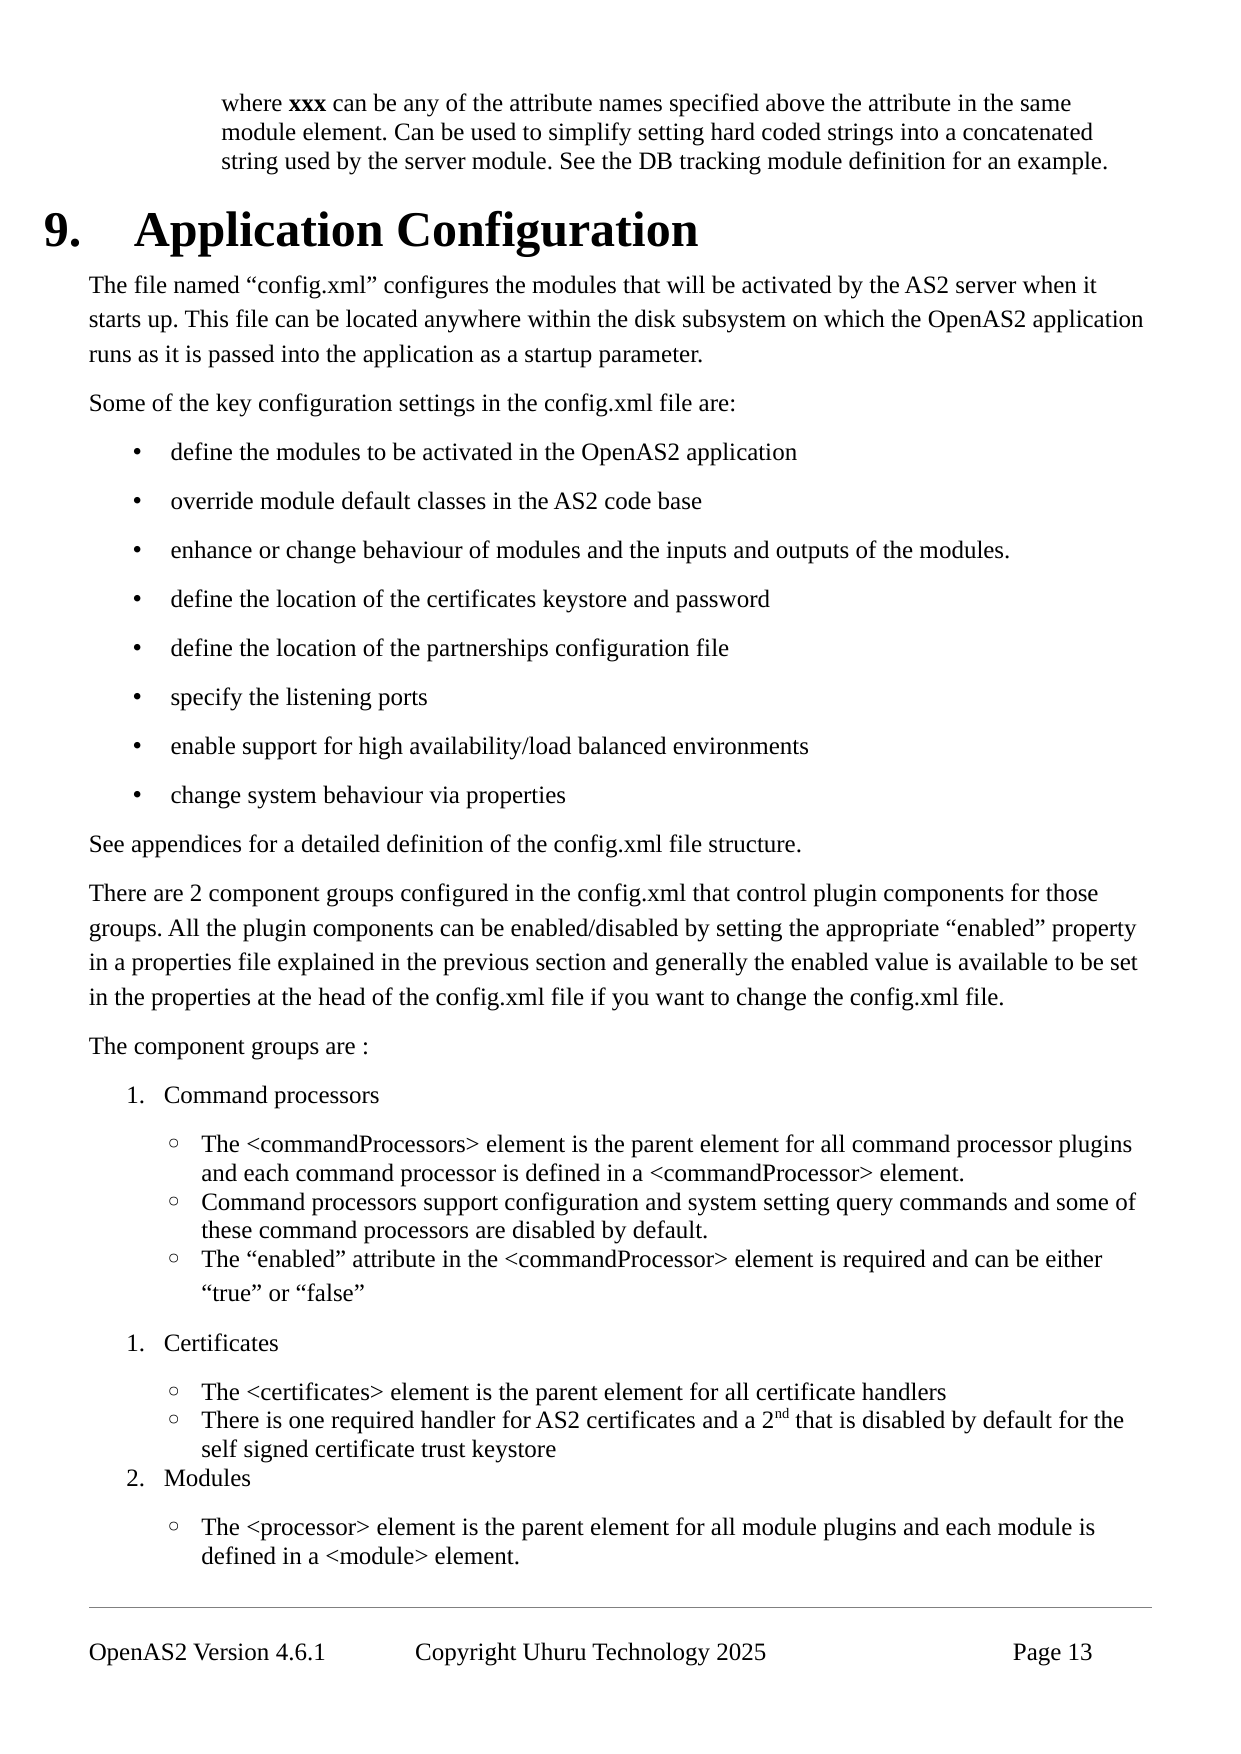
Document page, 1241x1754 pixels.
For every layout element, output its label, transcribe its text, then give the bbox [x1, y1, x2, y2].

list The <processor> element is the parent element for all module plugins and each module is defined in a <module> element. [163, 1512, 1152, 1569]
text There are 2 component groups configured in the config.xml that control plugin components for those groups. All the plugin components can be enabled/disabled by setting the appropriate “enabled” property in a properties file explained in the previous section and generally the enabled value is available to be set in the properties at the head of the config.xml file if you want to change the config.xml file. [88, 878, 1152, 1011]
list enable support for high availability/load balanced environments [133, 731, 1152, 760]
list define the location of the partnerships configuration file [133, 633, 1152, 662]
text See appendices for a detailed definition of the config.xml file structure. [88, 829, 1152, 858]
list enhance or change behaviour of modules and the inputs and outputs of the modules. [133, 535, 1152, 564]
list define the location of the certificates keystore and password [133, 584, 1152, 613]
subtitle Application Configuration [44, 200, 1152, 257]
list There is one required handler for AS2 certificates and a 2nd that is disabled by default for the self signed certificate trust keystore [163, 1405, 1152, 1463]
list change system behaviour via properties [133, 780, 1152, 809]
list where xxx can be any of the attribute names specified above the attribute in the same module element. Can be used to simplify setting hard coded strings into a concatenated string used by the server module. See the DB tracking module definition for an example. [192, 88, 1152, 175]
list override module default classes in the AS2 code base [133, 486, 1152, 515]
list define the modules to be activated in the OpenAS2 application [133, 437, 1152, 466]
text The file named “config.xml” configures the modules that will be activated by the AS2 server when it starts up. This file can be located anywhere within the disk subsystem on which the OpenAS2 application runs as it is passed into the application as a startup parameter. [88, 270, 1152, 367]
list The “enabled” attribute in the <commandProcessor> element is required and can be either “true” or “false” [163, 1244, 1152, 1307]
list The <certificates> element is the parent element for all certificate handlers [163, 1377, 1152, 1405]
list specify the listening ports [133, 682, 1152, 711]
text The component groups are : [88, 1031, 1152, 1060]
list Certificates [126, 1328, 1152, 1356]
text Some of the key configuration settings in the config.xml file are: [88, 388, 1152, 417]
list Modules [126, 1463, 1152, 1492]
list Command processors support configuration and system setting query commands and some of these command processors are disabled by default. [163, 1187, 1152, 1244]
list The <commandProcessors> element is the parent element for all command processor plugins and each command processor is defined in a <commandProcessor> element. [163, 1129, 1152, 1187]
